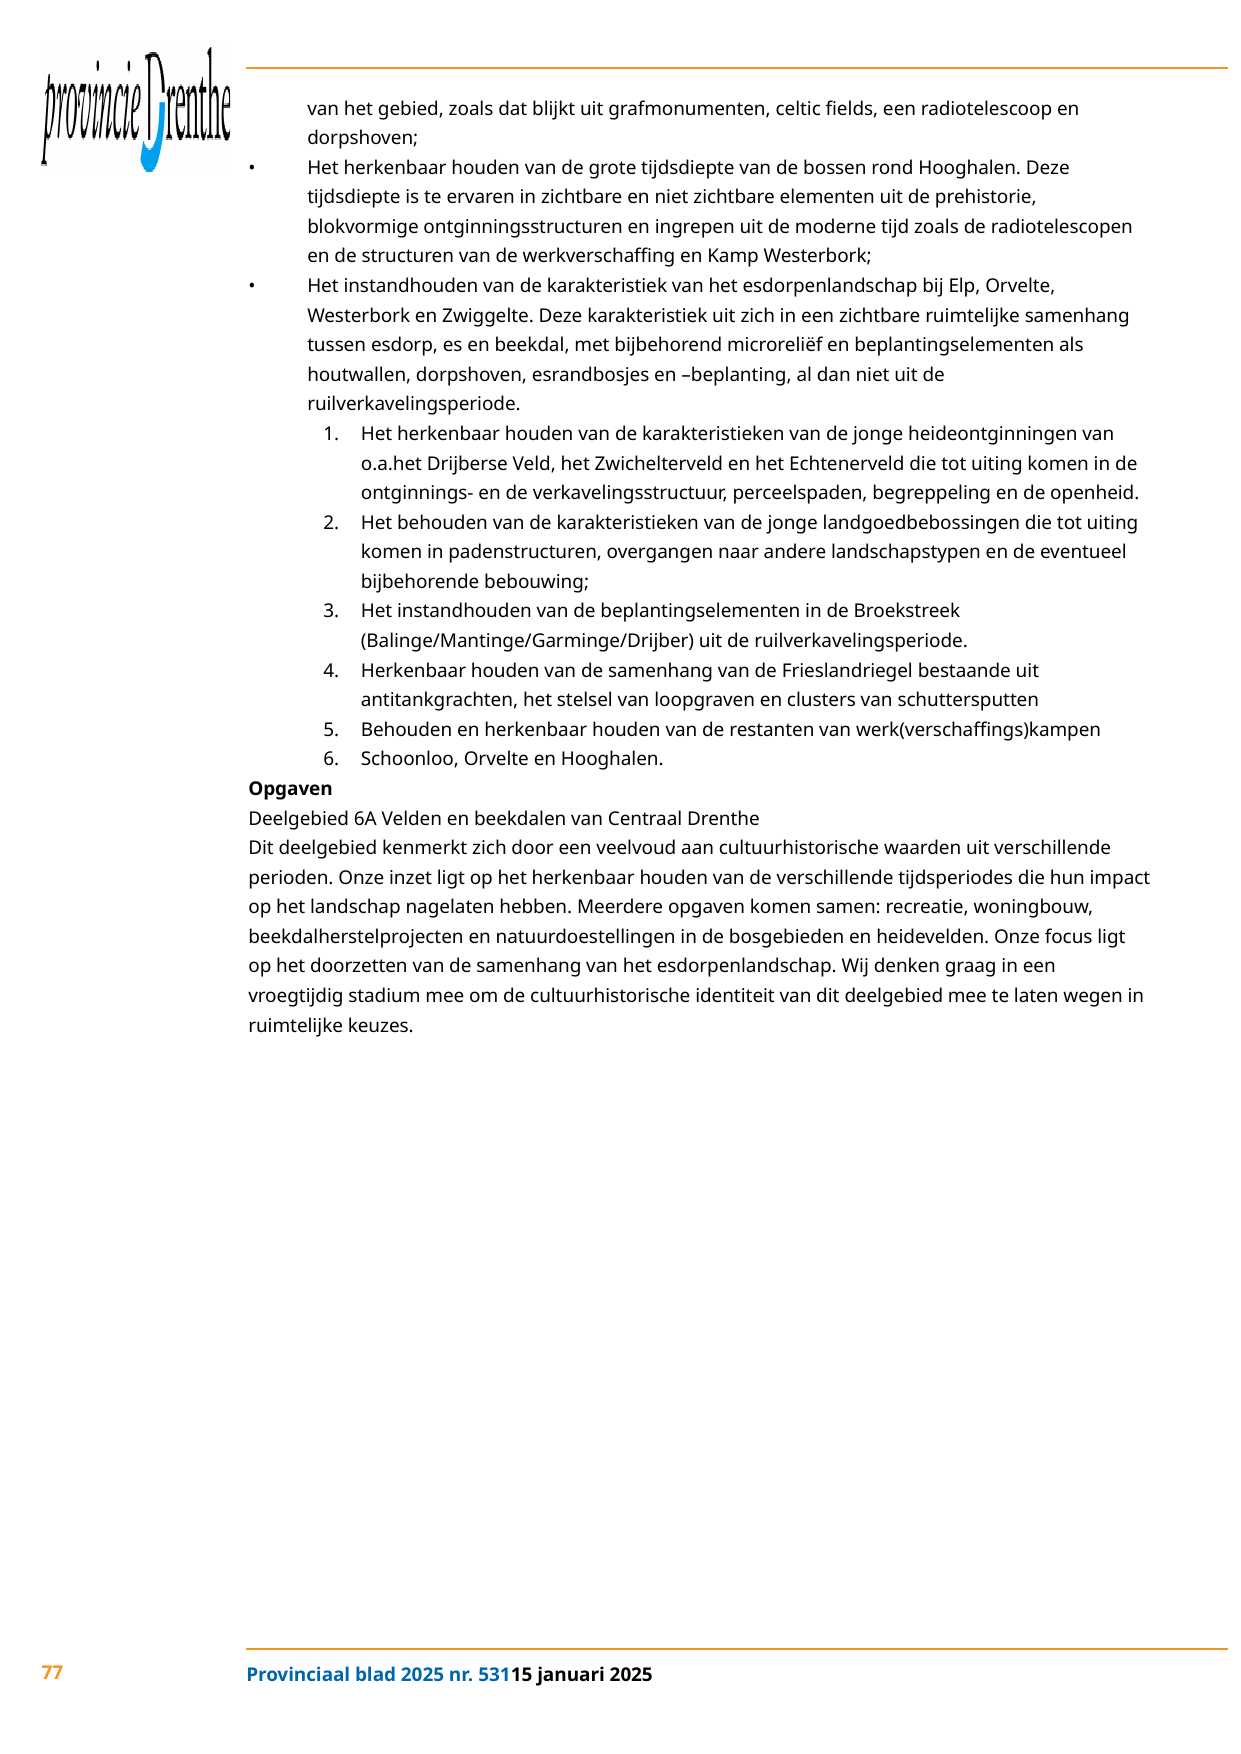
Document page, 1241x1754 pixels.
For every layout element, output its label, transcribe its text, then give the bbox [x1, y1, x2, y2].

picture [41, 47, 231, 172]
list Het behouden van de karakteristieken van de jonge landgoedbebossingen die tot uiting komen in padenstructuren, overgangen naar andere landschapstypen en de eventueel bijbehorende bebouwing; [323, 509, 1152, 594]
list Het herkenbaar houden van de grote tijdsdiepte van de bossen rond Hooghalen. Deze tijdsdiepte is te ervaren in zichtbare en niet zichtbare elementen uit de prehistorie, blokvormige ontginningsstructuren en ingrepen uit de moderne tijd zoals de radiotelescopen en de structuren van de werkverschaffing en Kamp Westerbork; [248, 154, 1152, 268]
list Behouden en herkenbaar houden van de restanten van werk(verschaffings)kampen [323, 716, 1152, 742]
list Het instandhouden van de karakteristiek van het esdorpenlandschap bij Elp, Orvelte, Westerbork en Zwiggelte. Deze karakteristiek uit zich in een zichtbare ruimtelijke samenhang tussen esdorp, es en beekdal, met bijbehorend microreliëf en beplantingselementen als houtwallen, dorpshoven, esrandbosjes en –beplanting, al dan niet uit de ruilverkavelingsperiode. [248, 272, 1152, 416]
list Het herkenbaar houden van de karakteristieken van de jonge heideontginningen van o.a.het Drijberse Veld, het Zwichelterveld en het Echtenerveld die tot uiting komen in de ontginnings- en de verkavelingsstructuur, perceelspaden, begreppeling en de openheid. [323, 420, 1152, 505]
list Schoonloo, Orvelte en Hooghalen. [323, 746, 1152, 771]
list van het gebied, zoals dat blijkt uit grafmonumenten, celtic fields, een radiotelescoop en dorpshoven; [248, 95, 1152, 150]
text Opgaven [248, 775, 1152, 801]
list Het instandhouden van de beplantingselementen in de Broekstreek (Balinge/Mantinge/Garminge/Drijber) uit de ruilverkavelingsperiode. [323, 598, 1152, 653]
list Herkenbaar houden van de samenhang van de Frieslandriegel bestaande uit antitankgrachten, het stelsel van loopgraven en clusters van schuttersputten [323, 657, 1152, 712]
text Deelgebied 6A Velden en beekdalen van Centraal Drenthe [248, 805, 1152, 831]
text Dit deelgebied kenmerkt zich door een veelvoud aan cultuurhistorische waarden uit verschillende perioden. Onze inzet ligt op het herkenbaar houden van de verschillende tijdsperiodes die hun impact op het landschap nagelaten hebben. Meerdere opgaven komen samen: recreatie, woningbouw, beekdalherstelprojecten en natuurdoestellingen in de bosgebieden en heidevelden. Onze focus ligt op het doorzetten van de samenhang van het esdorpenlandschap. Wij denken graag in een vroegtijdig stadium mee om de cultuurhistorische identiteit van dit deelgebied mee te laten wegen in ruimtelijke keuzes. [248, 834, 1152, 1038]
